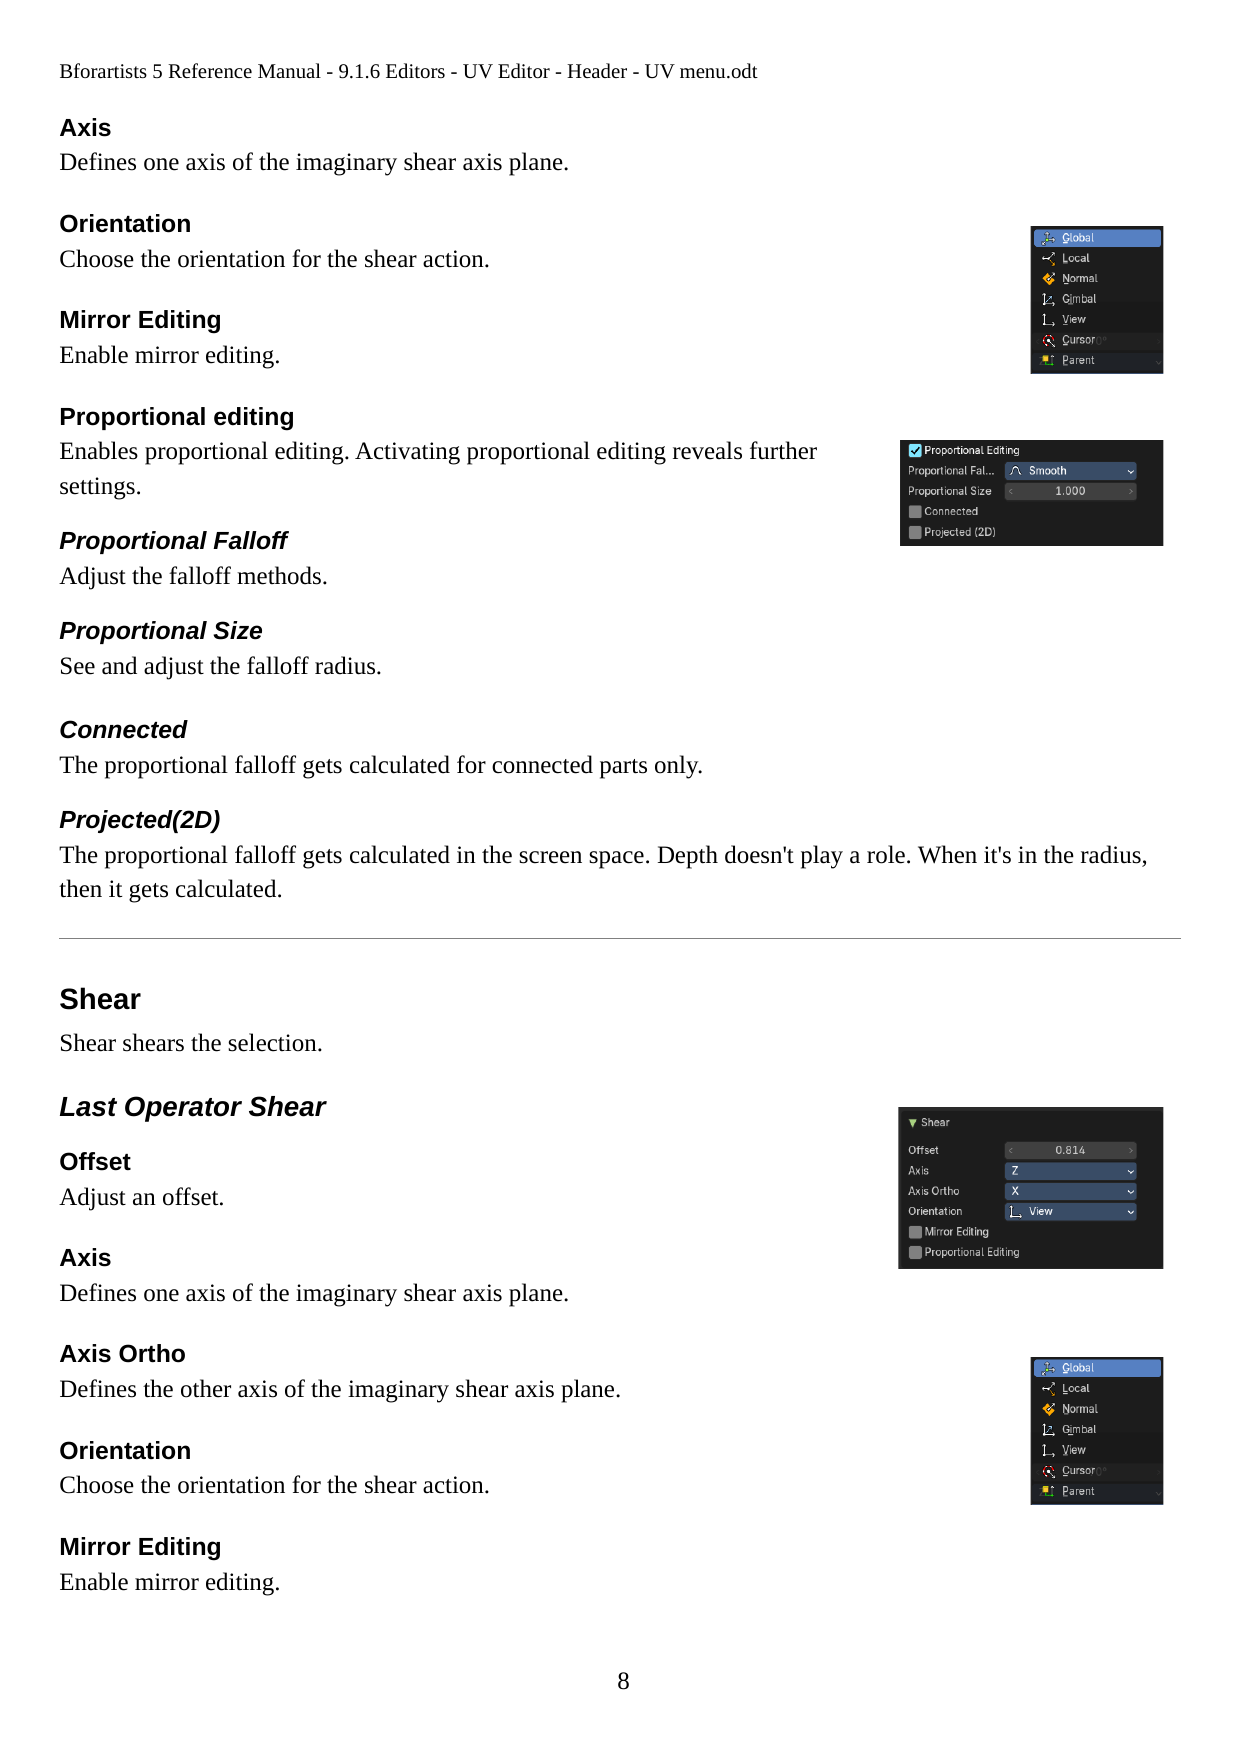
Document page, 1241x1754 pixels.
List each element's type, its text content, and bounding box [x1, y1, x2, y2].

text Adjust an offset. [59, 1182, 898, 1210]
picture [1030, 1357, 1164, 1505]
subtitle Projected(2D) [59, 805, 1181, 833]
text [1164, 340, 1181, 369]
text Defines one axis of the imaginary shear axis plane. [59, 1278, 1181, 1307]
text Defines the other axis of the imaginary shear axis plane. [59, 1374, 1030, 1403]
subtitle Proportional editing [59, 402, 1181, 430]
text Shear shears the selection. [59, 1028, 1181, 1057]
picture [898, 1107, 1164, 1269]
subtitle Shear [59, 982, 1181, 1016]
text Enable mirror editing. [59, 340, 1030, 369]
text [1164, 1182, 1181, 1210]
text The proportional falloff gets calculated in the screen space. Depth doesn't play a role. When it's in the radius, then it gets calculated. [59, 840, 1181, 903]
subtitle Axis Ortho [59, 1339, 1181, 1368]
subtitle Offset [59, 1147, 898, 1175]
subtitle Proportional Falloff [59, 526, 1181, 555]
subtitle Connected [59, 715, 1181, 743]
text Choose the orientation for the shear action. [59, 244, 1030, 272]
subtitle Orientation [59, 209, 1181, 237]
subtitle Axis [59, 1243, 1181, 1272]
picture [1030, 226, 1164, 374]
text See and adjust the falloff radius. [59, 651, 1181, 680]
subtitle Mirror Editing [59, 1532, 1181, 1561]
subtitle [1164, 305, 1181, 334]
text Adjust the falloff methods. [59, 561, 1181, 590]
text The proportional falloff gets calculated for connected parts only. [59, 750, 1181, 778]
subtitle Proportional Size [59, 616, 1181, 645]
text Choose the orientation for the shear action. [59, 1471, 1030, 1499]
text Defines one axis of the imaginary shear axis plane. [59, 147, 1181, 176]
subtitle Mirror Editing [59, 305, 1030, 334]
subtitle [1164, 1147, 1181, 1175]
picture [900, 440, 1164, 546]
text Enable mirror editing. [59, 1567, 1181, 1596]
subtitle Last Operator Shear [59, 1090, 1181, 1122]
subtitle [1164, 1436, 1181, 1464]
subtitle Axis [59, 113, 1181, 141]
text Enables proportional editing. Activating proportional editing reveals further settings. [59, 436, 1181, 500]
subtitle Orientation [59, 1436, 1030, 1464]
